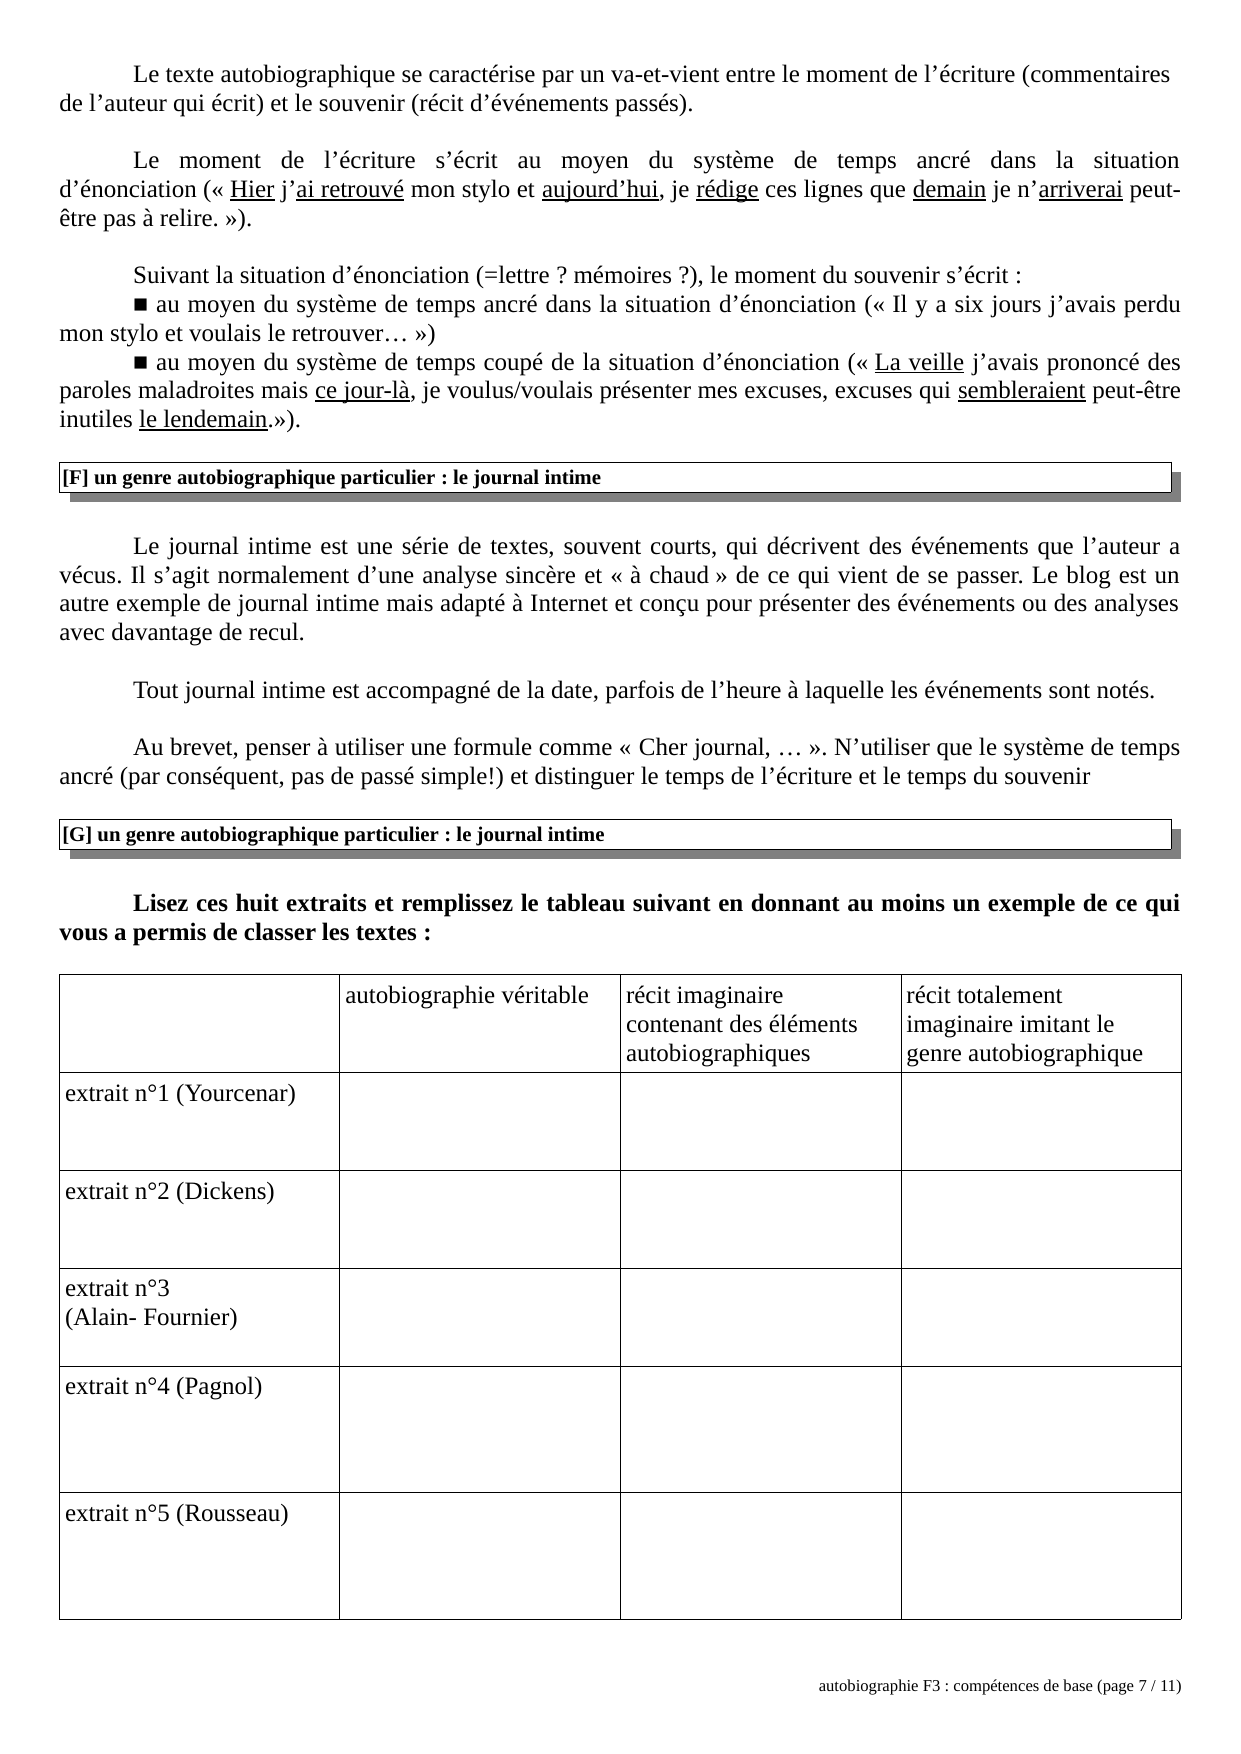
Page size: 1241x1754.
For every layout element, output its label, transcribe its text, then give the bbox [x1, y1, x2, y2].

table_cell [340, 1367, 620, 1492]
text [F] un genre autobiographique particulier : le journal intime [60, 463, 1171, 492]
text Lisez ces huit extraits et remplissez le tableau suivant en donnant au moins un exemple de ce qui vous a permis de classer les textes : [59, 888, 1181, 946]
table_cell [902, 1367, 1181, 1492]
table_cell extrait n°1 (Yourcenar) [60, 1073, 339, 1170]
text ■ au moyen du système de temps coupé de la situation d’énonciation (« La veille j’avais prononcé des paroles maladroites mais ce jour-là, je voulus/voulais présenter mes excuses, excuses qui sembleraient peut-être inutiles le lendemain.»). [59, 347, 1181, 433]
table_cell [621, 1367, 901, 1492]
table_cell [340, 1269, 620, 1366]
table_cell extrait n°2 (Dickens) [60, 1171, 339, 1268]
table_cell extrait n°4 (Pagnol) [60, 1367, 339, 1492]
table_header autobiographie véritable [340, 975, 620, 1072]
table_cell extrait n°3 (Alain- Fournier) [60, 1269, 339, 1366]
table_cell [902, 1171, 1181, 1268]
table_cell [902, 1493, 1181, 1619]
text Tout journal intime est accompagné de la date, parfois de l’heure à laquelle les événements sont notés. [59, 675, 1181, 703]
table_cell [621, 1269, 901, 1366]
table_header récit imaginaire contenant des éléments autobiographiques [621, 975, 901, 1072]
table_cell extrait n°5 (Rousseau) [60, 1493, 339, 1619]
table_cell [902, 1073, 1181, 1170]
table_cell [340, 1171, 620, 1268]
table_cell [621, 1171, 901, 1268]
text Le texte autobiographique se caractérise par un va-et-vient entre le moment de l’écriture (commentaires de l’auteur qui écrit) et le souvenir (récit d’événements passés). [59, 59, 1181, 117]
text Le moment de l’écriture s’écrit au moyen du système de temps ancré dans la situation d’énonciation (« Hier j’ai retrouvé mon stylo et aujourd’hui, je rédige ces lignes que demain je n’arriverai peut-être pas à relire. »). [59, 145, 1181, 232]
text Suivant la situation d’énonciation (=lettre ? mémoires ?), le moment du souvenir s’écrit : [59, 260, 1181, 289]
table_cell [340, 1493, 620, 1619]
text ■ au moyen du système de temps ancré dans la situation d’énonciation (« Il y a six jours j’avais perdu mon stylo et voulais le retrouver… ») [59, 289, 1181, 347]
text Le journal intime est une série de textes, souvent courts, qui décrivent des événements que l’auteur a vécus. Il s’agit normalement d’une analyse sincère et « à chaud » de ce qui vient de se passer. Le blog est un autre exemple de journal intime mais adapté à Internet et conçu pour présenter des événements ou des analyses avec davantage de recul. [59, 531, 1181, 646]
table_header [60, 975, 339, 1072]
table_cell [902, 1269, 1181, 1366]
table_header récit totalement imaginaire imitant le genre autobiographique [902, 975, 1181, 1072]
text Au brevet, penser à utiliser une formule comme « Cher journal, … ». N’utiliser que le système de temps ancré (par conséquent, pas de passé simple!) et distinguer le temps de l’écriture et le temps du souvenir [59, 732, 1181, 790]
text [G] un genre autobiographique particulier : le journal intime [60, 820, 1171, 849]
table_cell [621, 1493, 901, 1619]
table_cell [621, 1073, 901, 1170]
table_cell [340, 1073, 620, 1170]
